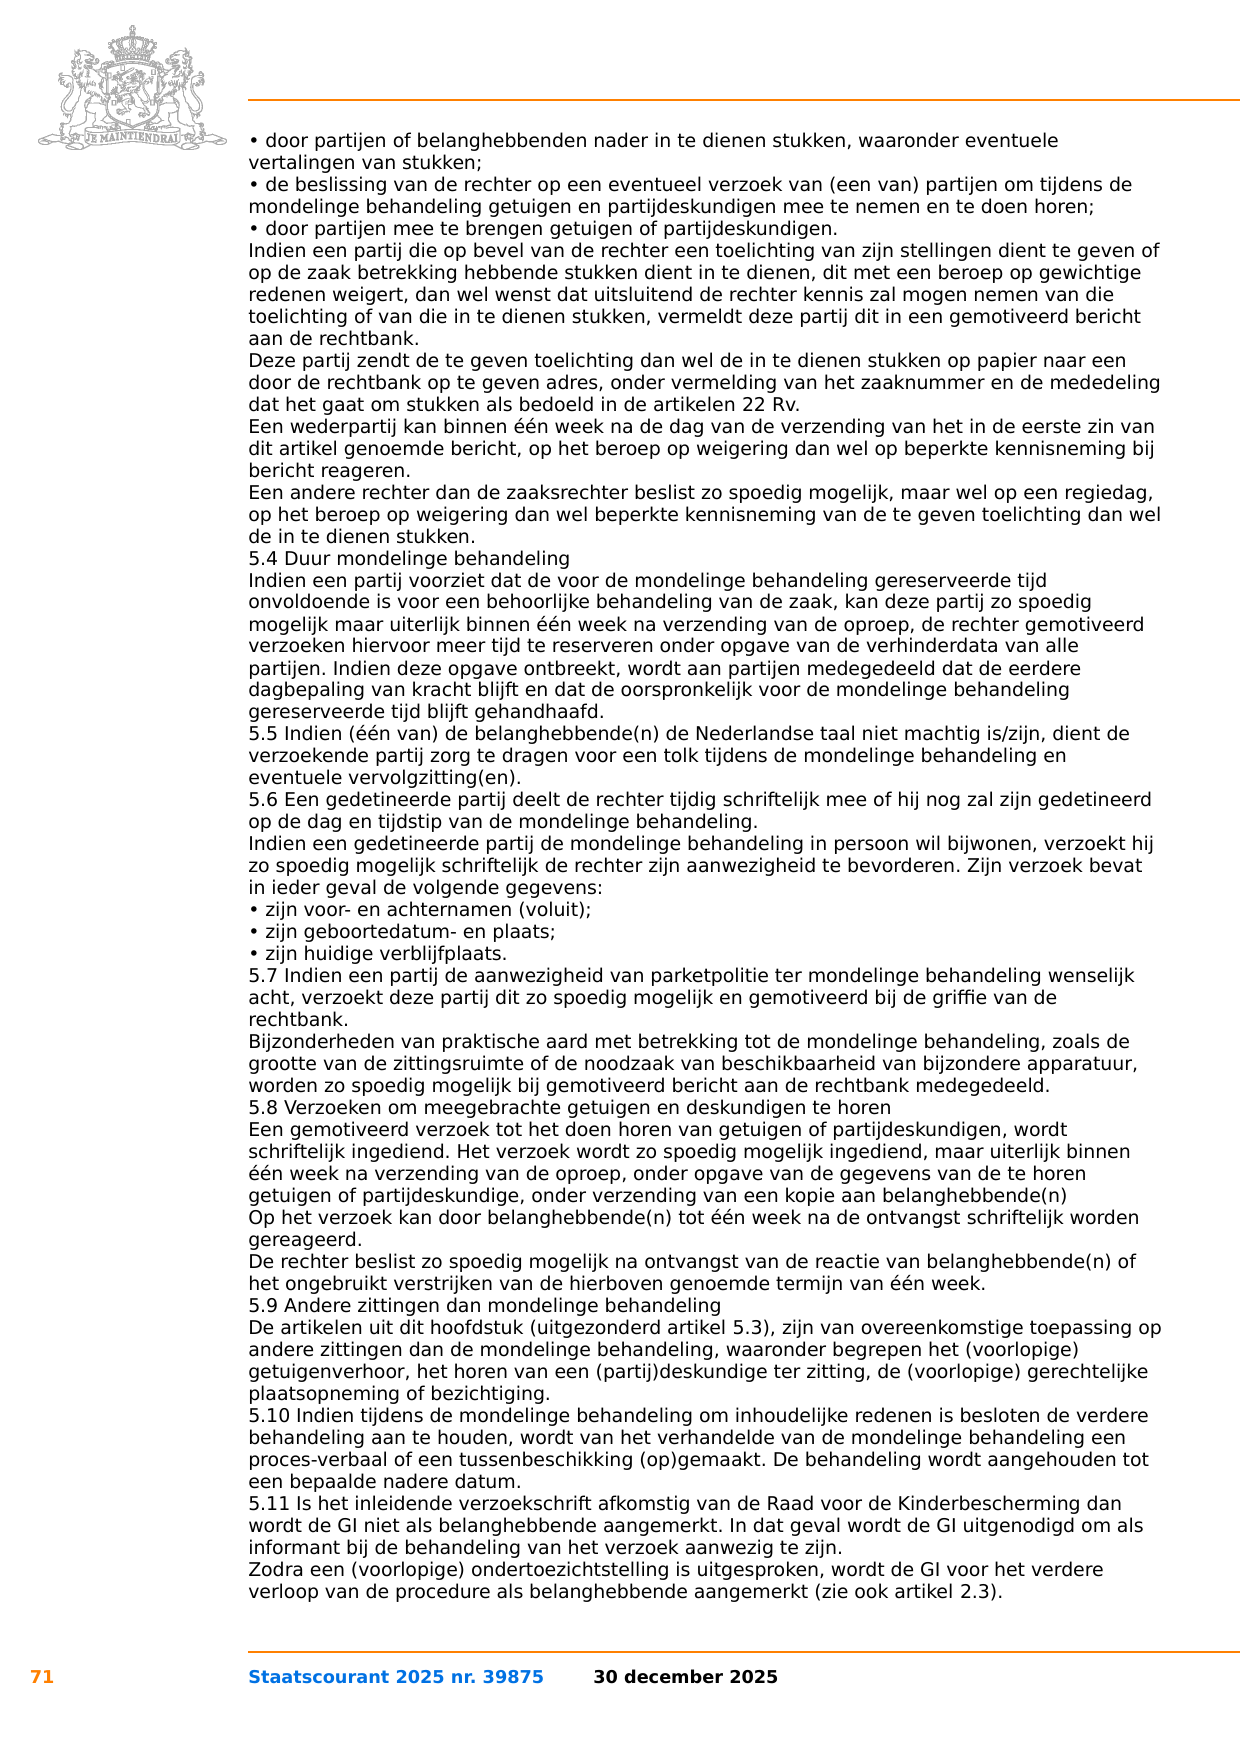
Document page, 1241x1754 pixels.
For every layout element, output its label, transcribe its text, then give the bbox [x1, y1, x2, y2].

picture [38, 25, 227, 150]
text Deze partij zendt de te geven toelichting dan wel de in te dienen stukken op papier naar een door de rechtbank op te geven adres, onder vermelding van het zaaknummer en de mededeling dat het gaat om stukken als bedoeld in de artikelen 22 Rv. [248, 350, 1163, 416]
text 5.10 Indien tijdens de mondelinge behandeling om inhoudelijke redenen is besloten de verdere behandeling aan te houden, wordt van het verhandelde van de mondelinge behandeling een proces-verbaal of een tussenbeschikking (op)gemaakt. De behandeling wordt aangehouden tot een bepaalde nadere datum. [248, 1405, 1163, 1493]
text • de beslissing van de rechter op een eventueel verzoek van (een van) partijen om tijdens de mondelinge behandeling getuigen en partijdeskundigen mee te nemen en te doen horen; [248, 174, 1163, 218]
text • door partijen of belanghebbenden nader in te dienen stukken, waaronder eventuele vertalingen van stukken; [248, 130, 1163, 174]
text • zijn voor- en achternamen (voluit); [248, 899, 1163, 921]
text • door partijen mee te brengen getuigen of partijdeskundigen. [248, 218, 1163, 240]
text Indien een partij voorziet dat de voor de mondelinge behandeling gereserveerde tijd onvoldoende is voor een behoorlijke behandeling van de zaak, kan deze partij zo spoedig mogelijk maar uiterlijk binnen één week na verzending van de oproep, de rechter gemotiveerd verzoeken hiervoor meer tijd te reserveren onder opgave van de verhinderdata van alle partijen. Indien deze opgave ontbreekt, wordt aan partijen medegedeeld dat de eerdere dagbepaling van kracht blijft en dat de oorspronkelijk voor de mondelinge behandeling gereserveerde tijd blijft gehandhaafd. [248, 569, 1163, 723]
text • zijn huidige verblijfplaats. [248, 943, 1163, 965]
text 5.5 Indien (één van) de belanghebbende(n) de Nederlandse taal niet machtig is/zijn, dient de verzoekende partij zorg te dragen voor een tolk tijdens de mondelinge behandeling en eventuele vervolgzitting(en). [248, 723, 1163, 789]
text Een andere rechter dan de zaaksrechter beslist zo spoedig mogelijk, maar wel op een regiedag, op het beroep op weigering dan wel beperkte kennisneming van de te geven toelichting dan wel de in te dienen stukken. [248, 482, 1163, 547]
text 5.9 Andere zittingen dan mondelinge behandeling [248, 1295, 1163, 1317]
text 5.8 Verzoeken om meegebrachte getuigen en deskundigen te horen [248, 1097, 1163, 1119]
text De artikelen uit dit hoofdstuk (uitgezonderd artikel 5.3), zijn van overeenkomstige toepassing op andere zittingen dan de mondelinge behandeling, waaronder begrepen het (voorlopige) getuigenverhoor, het horen van een (partij)deskundige ter zitting, de (voorlopige) gerechtelijke plaatsopneming of bezichtiging. [248, 1317, 1163, 1405]
text 5.11 Is het inleidende verzoekschrift afkomstig van de Raad voor de Kinderbescherming dan wordt de GI niet als belanghebbende aangemerkt. In dat geval wordt de GI uitgenodigd om als informant bij de behandeling van het verzoek aanwezig te zijn. [248, 1493, 1163, 1558]
text Indien een gedetineerde partij de mondelinge behandeling in persoon wil bijwonen, verzoekt hij zo spoedig mogelijk schriftelijk de rechter zijn aanwezigheid te bevorderen. Zijn verzoek bevat in ieder geval de volgende gegevens: [248, 833, 1163, 899]
text 5.7 Indien een partij de aanwezigheid van parketpolitie ter mondelinge behandeling wenselijk acht, verzoekt deze partij dit zo spoedig mogelijk en gemotiveerd bij de griffie van de rechtbank. [248, 965, 1163, 1031]
text • zijn geboortedatum- en plaats; [248, 921, 1163, 943]
text 5.6 Een gedetineerde partij deelt de rechter tijdig schriftelijk mee of hij nog zal zijn gedetineerd op de dag en tijdstip van de mondelinge behandeling. [248, 789, 1163, 833]
text Een wederpartij kan binnen één week na de dag van de verzending van het in de eerste zin van dit artikel genoemde bericht, op het beroep op weigering dan wel op beperkte kennisneming bij bericht reageren. [248, 416, 1163, 482]
text De rechter beslist zo spoedig mogelijk na ontvangst van de reactie van belanghebbende(n) of het ongebruikt verstrijken van de hierboven genoemde termijn van één week. [248, 1251, 1163, 1295]
text 5.4 Duur mondelinge behandeling [248, 547, 1163, 569]
text Bijzonderheden van praktische aard met betrekking tot de mondelinge behandeling, zoals de grootte van de zittingsruimte of de noodzaak van beschikbaarheid van bijzondere apparatuur, worden zo spoedig mogelijk bij gemotiveerd bericht aan de rechtbank medegedeeld. [248, 1031, 1163, 1097]
text Op het verzoek kan door belanghebbende(n) tot één week na de ontvangst schriftelijk worden gereageerd. [248, 1207, 1163, 1251]
text Indien een partij die op bevel van de rechter een toelichting van zijn stellingen dient te geven of op de zaak betrekking hebbende stukken dient in te dienen, dit met een beroep op gewichtige redenen weigert, dan wel wenst dat uitsluitend de rechter kennis zal mogen nemen van die toelichting of van die in te dienen stukken, vermeldt deze partij dit in een gemotiveerd bericht aan de rechtbank. [248, 240, 1163, 350]
text Een gemotiveerd verzoek tot het doen horen van getuigen of partijdeskundigen, wordt schriftelijk ingediend. Het verzoek wordt zo spoedig mogelijk ingediend, maar uiterlijk binnen één week na verzending van de oproep, onder opgave van de gegevens van de te horen getuigen of partijdeskundige, onder verzending van een kopie aan belanghebbende(n) [248, 1119, 1163, 1207]
text Zodra een (voorlopige) ondertoezichtstelling is uitgesproken, wordt de GI voor het verdere verloop van de procedure als belanghebbende aangemerkt (zie ook artikel 2.3). [248, 1558, 1163, 1602]
